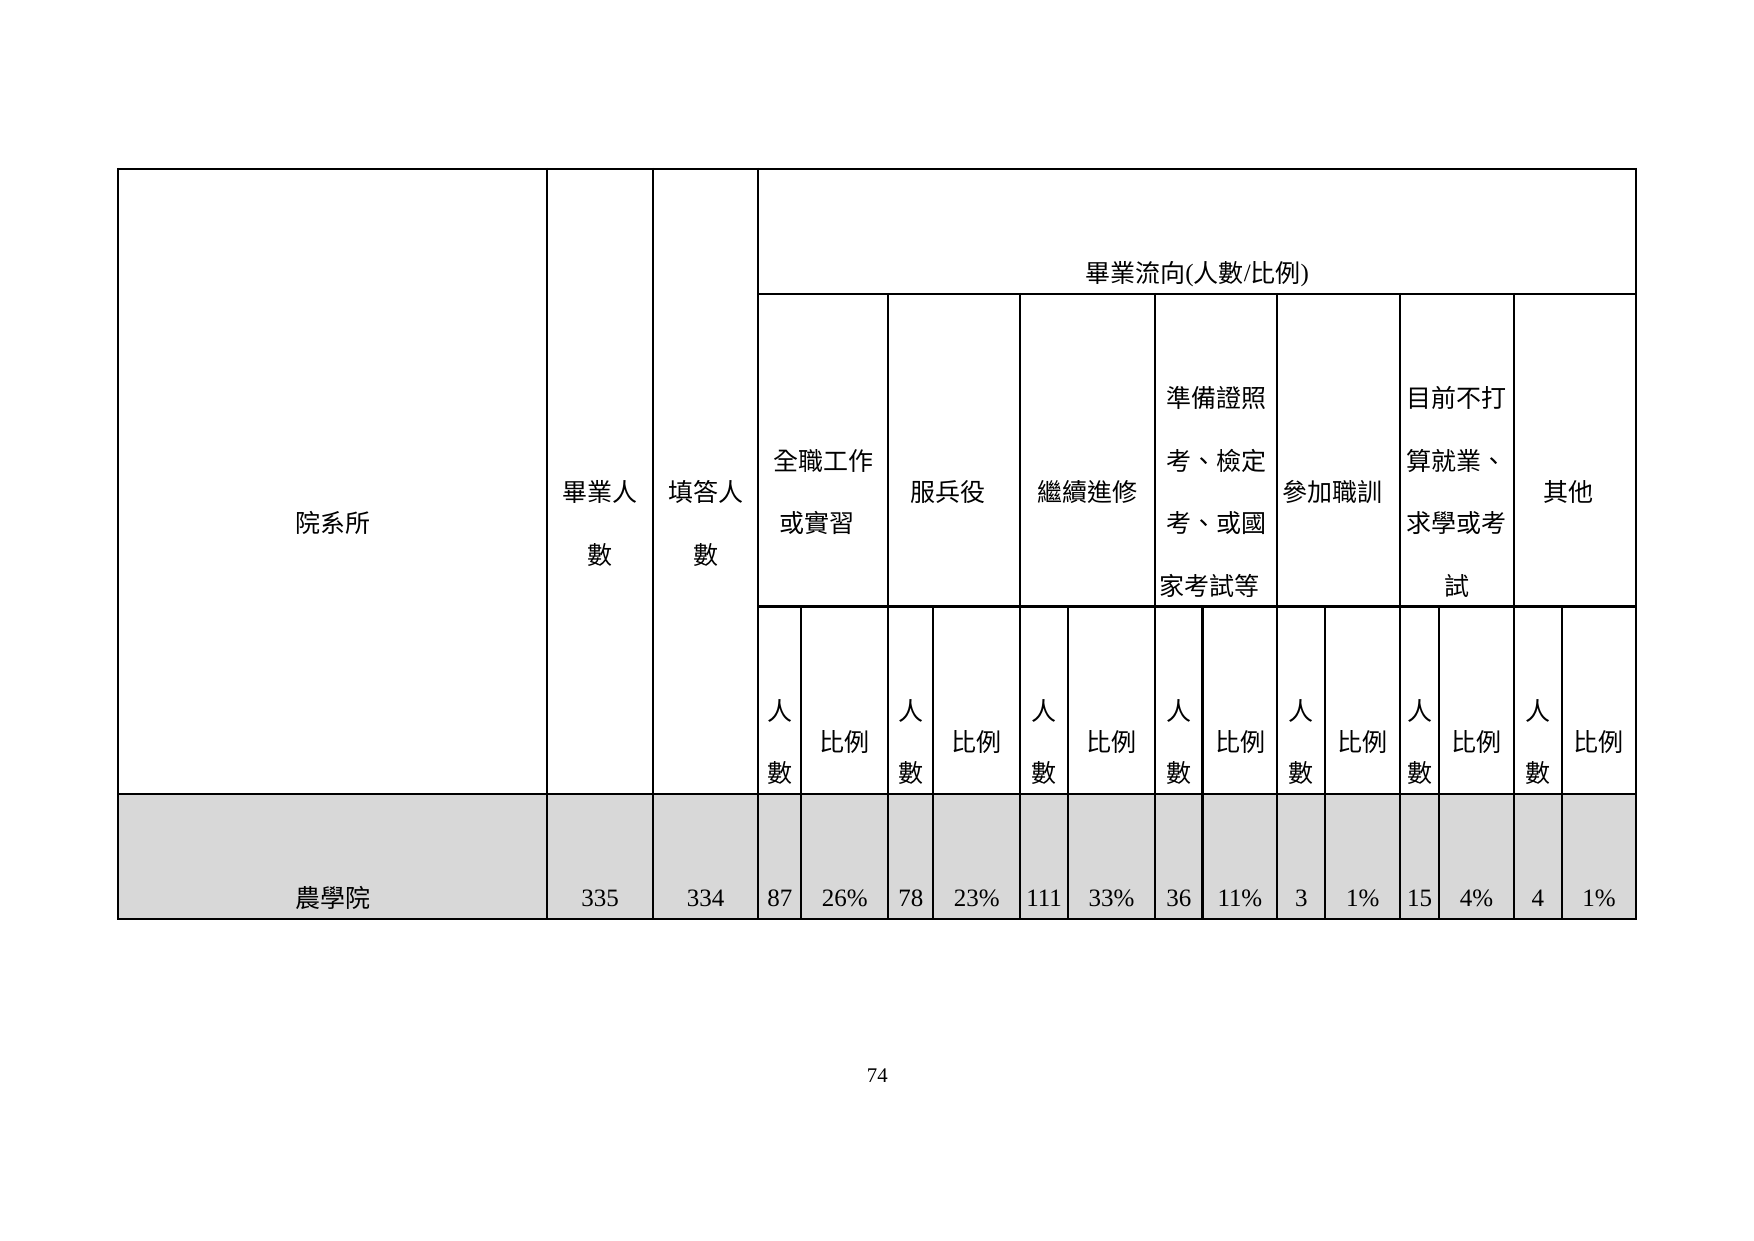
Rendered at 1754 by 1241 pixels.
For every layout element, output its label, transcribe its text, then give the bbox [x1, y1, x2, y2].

table_cell 111 [1021, 795, 1067, 918]
table_header 畢業人數 [548, 170, 652, 793]
table_cell 26% [802, 795, 887, 918]
table_cell 人數 [1156, 608, 1201, 793]
table_cell 服兵役 [889, 295, 1019, 605]
table_cell 全職工作或實習 [759, 295, 887, 605]
table_cell 繼續進修 [1021, 295, 1154, 605]
table_cell 目前不打算就業、求學或考試 [1401, 295, 1513, 605]
table_cell 人數 [889, 608, 932, 793]
table_cell 準備證照考、檢定考、或國家考試等 [1156, 295, 1276, 605]
table_cell 334 [654, 795, 757, 918]
table_cell 比例 [934, 608, 1019, 793]
table_cell 1% [1326, 795, 1399, 918]
table_cell 比例 [1204, 608, 1276, 793]
table_cell 比例 [1563, 608, 1635, 793]
table_cell 4 [1515, 795, 1561, 918]
table_cell 參加職訓 [1278, 295, 1399, 605]
table_cell 87 [759, 795, 800, 918]
table_cell 人數 [759, 608, 800, 793]
table_cell 其他 [1515, 295, 1635, 605]
table_cell 人數 [1401, 608, 1438, 793]
table_cell 比例 [1326, 608, 1399, 793]
table_header 畢業流向(人數/比例) [759, 170, 1635, 293]
table_cell 人數 [1515, 608, 1561, 793]
table_header 院系所 [119, 170, 546, 793]
table_cell 36 [1156, 795, 1201, 918]
table_cell 4% [1440, 795, 1513, 918]
table_cell 15 [1401, 795, 1438, 918]
table_cell 人數 [1021, 608, 1067, 793]
table_cell 11% [1204, 795, 1276, 918]
table_cell 比例 [1440, 608, 1513, 793]
table_cell 比例 [1069, 608, 1154, 793]
table_cell 1% [1563, 795, 1635, 918]
table_cell 人數 [1278, 608, 1324, 793]
table_cell 78 [889, 795, 932, 918]
table_cell 比例 [802, 608, 887, 793]
table_cell 3 [1278, 795, 1324, 918]
table_cell 33% [1069, 795, 1154, 918]
table_header 填答人數 [654, 170, 757, 793]
table_cell 335 [548, 795, 652, 918]
table_cell 農學院 [119, 795, 546, 918]
table_cell 23% [934, 795, 1019, 918]
